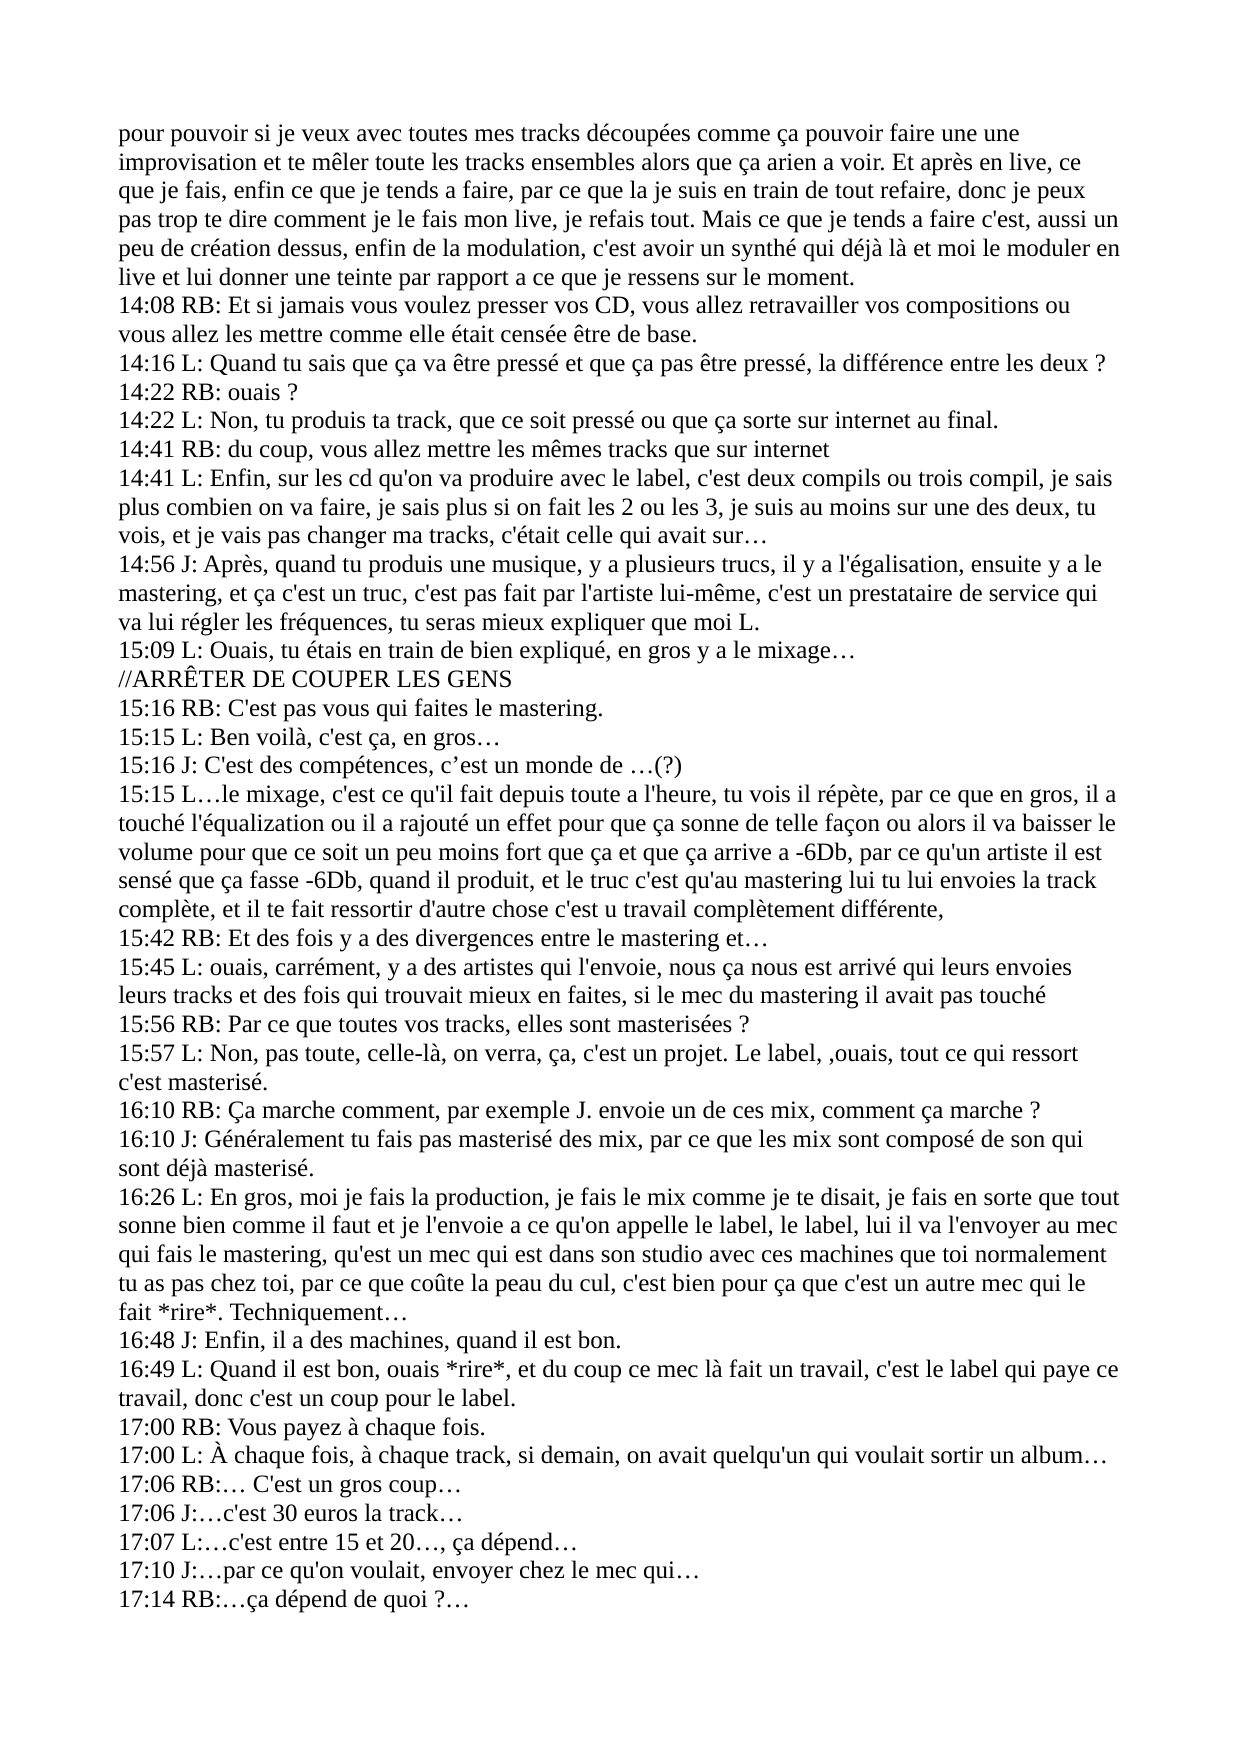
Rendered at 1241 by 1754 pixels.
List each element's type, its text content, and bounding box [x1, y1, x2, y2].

text pour pouvoir si je veux avec toutes mes tracks découpées comme ça pouvoir faire une une improvisation et te mêler toute les tracks ensembles alors que ça arien a voir. Et après en live, ce que je fais, enfin ce que je tends a faire, par ce que la je suis en train de tout refaire, donc je peux pas trop te dire comment je le fais mon live, je refais tout. Mais ce que je tends a faire c'est, aussi un peu de création dessus, enfin de la modulation, c'est avoir un synthé qui déjà là et moi le moduler en live et lui donner une teinte par rapport a ce que je ressens sur le moment. 14:08 RB: Et si jamais vous voulez presser vos CD, vous allez retravailler vos compositions ou vous allez les mettre comme elle était censée être de base. 14:16 L: Quand tu sais que ça va être pressé et que ça pas être pressé, la différence entre les deux ? 14:22 RB: ouais ? 14:22 L: Non, tu produis ta track, que ce soit pressé ou que ça sorte sur internet au final. 14:41 RB: du coup, vous allez mettre les mêmes tracks que sur internet 14:41 L: Enfin, sur les cd qu'on va produire avec le label, c'est deux compils ou trois compil, je sais plus combien on va faire, je sais plus si on fait les 2 ou les 3, je suis au moins sur une des deux, tu vois, et je vais pas changer ma tracks, c'était celle qui avait sur… 14:56 J: Après, quand tu produis une musique, y a plusieurs trucs, il y a l'égalisation, ensuite y a le mastering, et ça c'est un truc, c'est pas fait par l'artiste lui-même, c'est un prestataire de service qui va lui régler les fréquences, tu seras mieux expliquer que moi L. 15:09 L: Ouais, tu étais en train de bien expliqué, en gros y a le mixage… //ARRÊTER DE COUPER LES GENS 15:16 RB: C'est pas vous qui faites le mastering. 15:15 L: Ben voilà, c'est ça, en gros… 15:16 J: C'est des compétences, c’est un monde de …(?) 15:15 L…le mixage, c'est ce qu'il fait depuis toute a l'heure, tu vois il répète, par ce que en gros, il a touché l'équalization ou il a rajouté un effet pour que ça sonne de telle façon ou alors il va baisser le volume pour que ce soit un peu moins fort que ça et que ça arrive a -6Db, par ce qu'un artiste il est sensé que ça fasse -6Db, quand il produit, et le truc c'est qu'au mastering lui tu lui envoies la track complète, et il te fait ressortir d'autre chose c'est u travail complètement différente, 15:42 RB: Et des fois y a des divergences entre le mastering et… 15:45 L: ouais, carrément, y a des artistes qui l'envoie, nous ça nous est arrivé qui leurs envoies leurs tracks et des fois qui trouvait mieux en faites, si le mec du mastering il avait pas touché 15:56 RB: Par ce que toutes vos tracks, elles sont masterisées ? 15:57 L: Non, pas toute, celle-là, on verra, ça, c'est un projet. Le label, ,ouais, tout ce qui ressort c'est masterisé. 16:10 RB: Ça marche comment, par exemple J. envoie un de ces mix, comment ça marche ? 16:10 J: Généralement tu fais pas masterisé des mix, par ce que les mix sont composé de son qui sont déjà masterisé. 16:26 L: En gros, moi je fais la production, je fais le mix comme je te disait, je fais en sorte que tout sonne bien comme il faut et je l'envoie a ce qu'on appelle le label, le label, lui il va l'envoyer au mec qui fais le mastering, qu'est un mec qui est dans son studio avec ces machines que toi normalement tu as pas chez toi, par ce que coûte la peau du cul, c'est bien pour ça que c'est un autre mec qui le fait *rire*. Techniquement… 16:48 J: Enfin, il a des machines, quand il est bon. 16:49 L: Quand il est bon, ouais *rire*, et du coup ce mec là fait un travail, c'est le label qui paye ce travail, donc c'est un coup pour le label. 17:00 RB: Vous payez à chaque fois. 17:00 L: À chaque fois, à chaque track, si demain, on avait quelqu'un qui voulait sortir un album… 17:06 RB:… C'est un gros coup… 17:06 J:…c'est 30 euros la track… 17:07 L:…c'est entre 15 et 20…, ça dépend… 17:10 J:…par ce qu'on voulait, envoyer chez le mec qui… 17:14 RB:…ça dépend de quoi ?… [118, 118, 1122, 1613]
